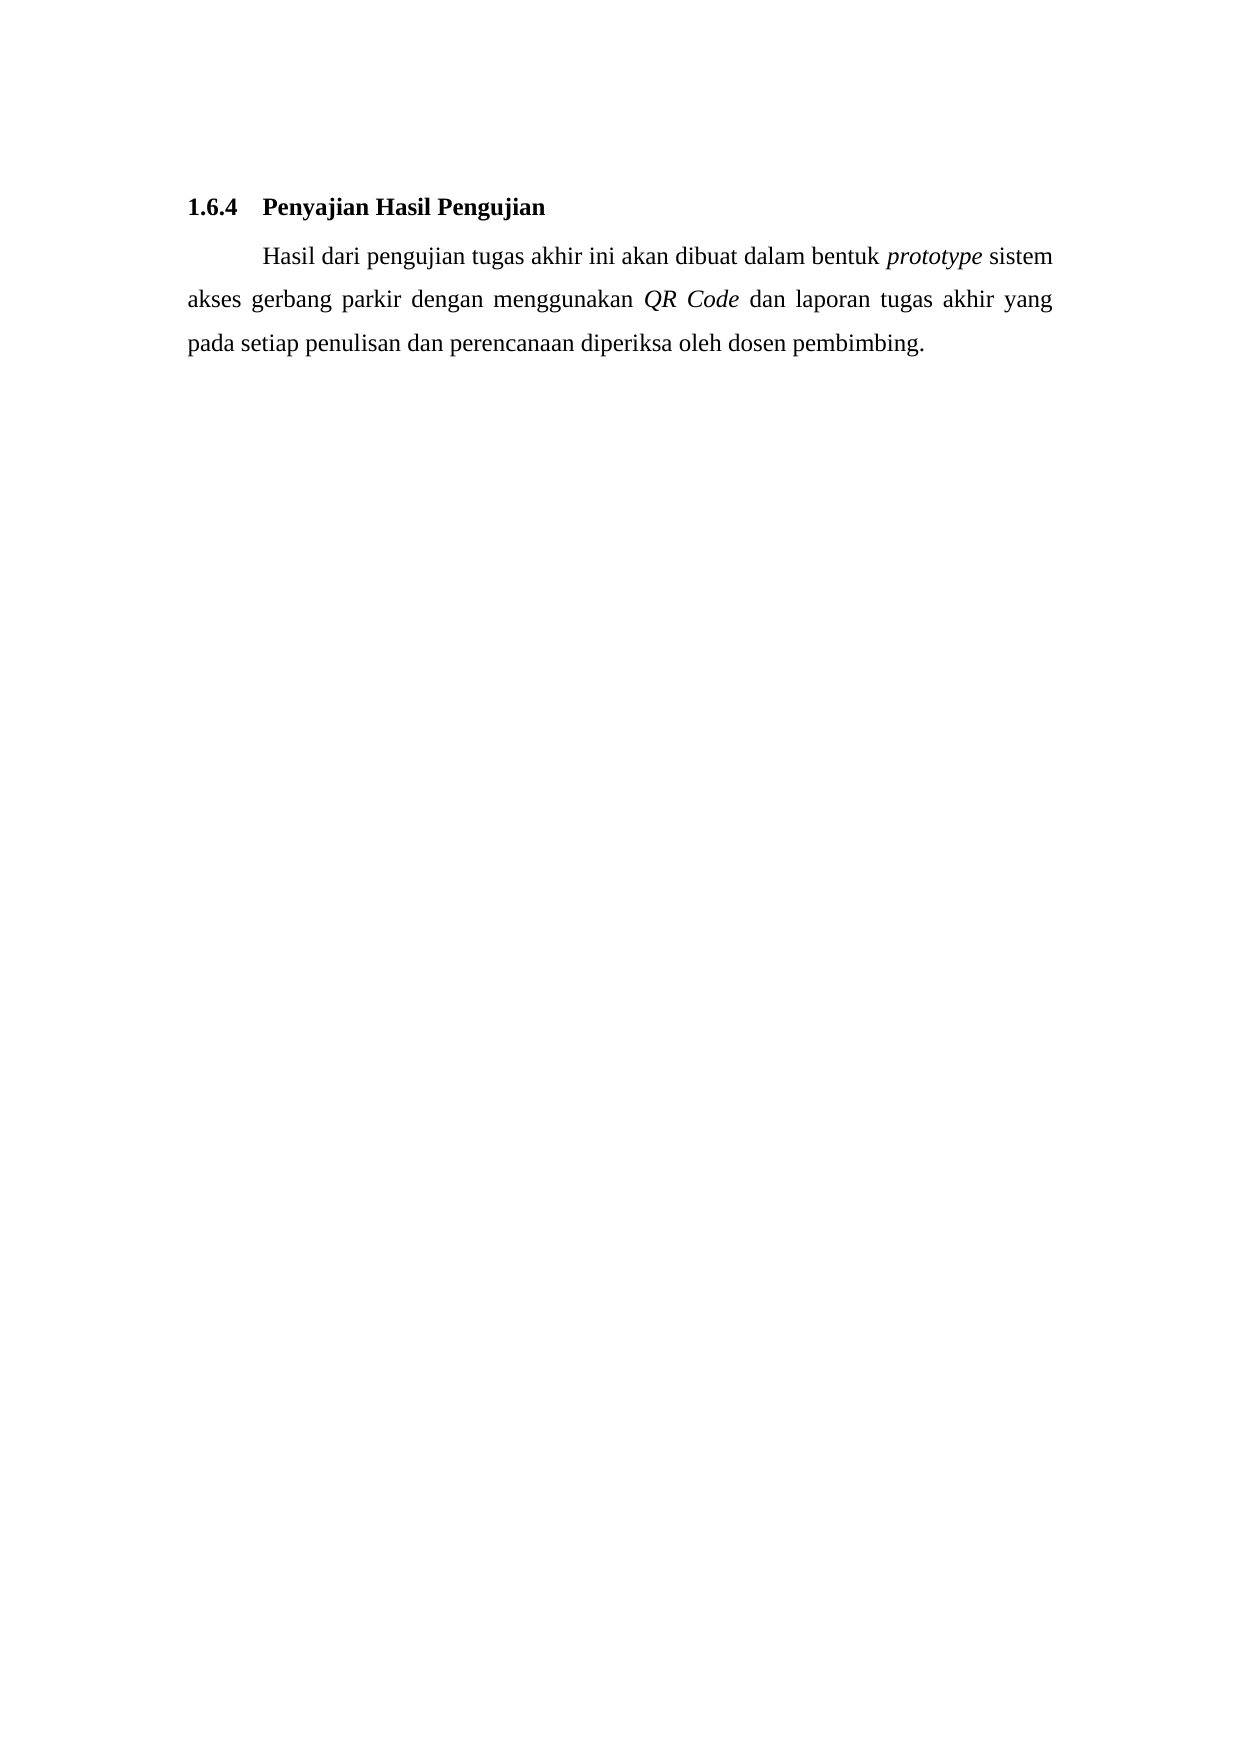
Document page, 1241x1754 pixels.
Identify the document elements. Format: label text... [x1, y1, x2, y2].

text Hasil dari pengujian tugas akhir ini akan dibuat dalam bentuk prototype sistem akses gerbang parkir dengan menggunakan QR Code dan laporan tugas akhir yang pada setiap penulisan dan perencanaan diperiksa oleh dosen pembimbing. [187, 241, 1053, 356]
subtitle Penyajian Hasil Pengujian [187, 192, 1053, 221]
